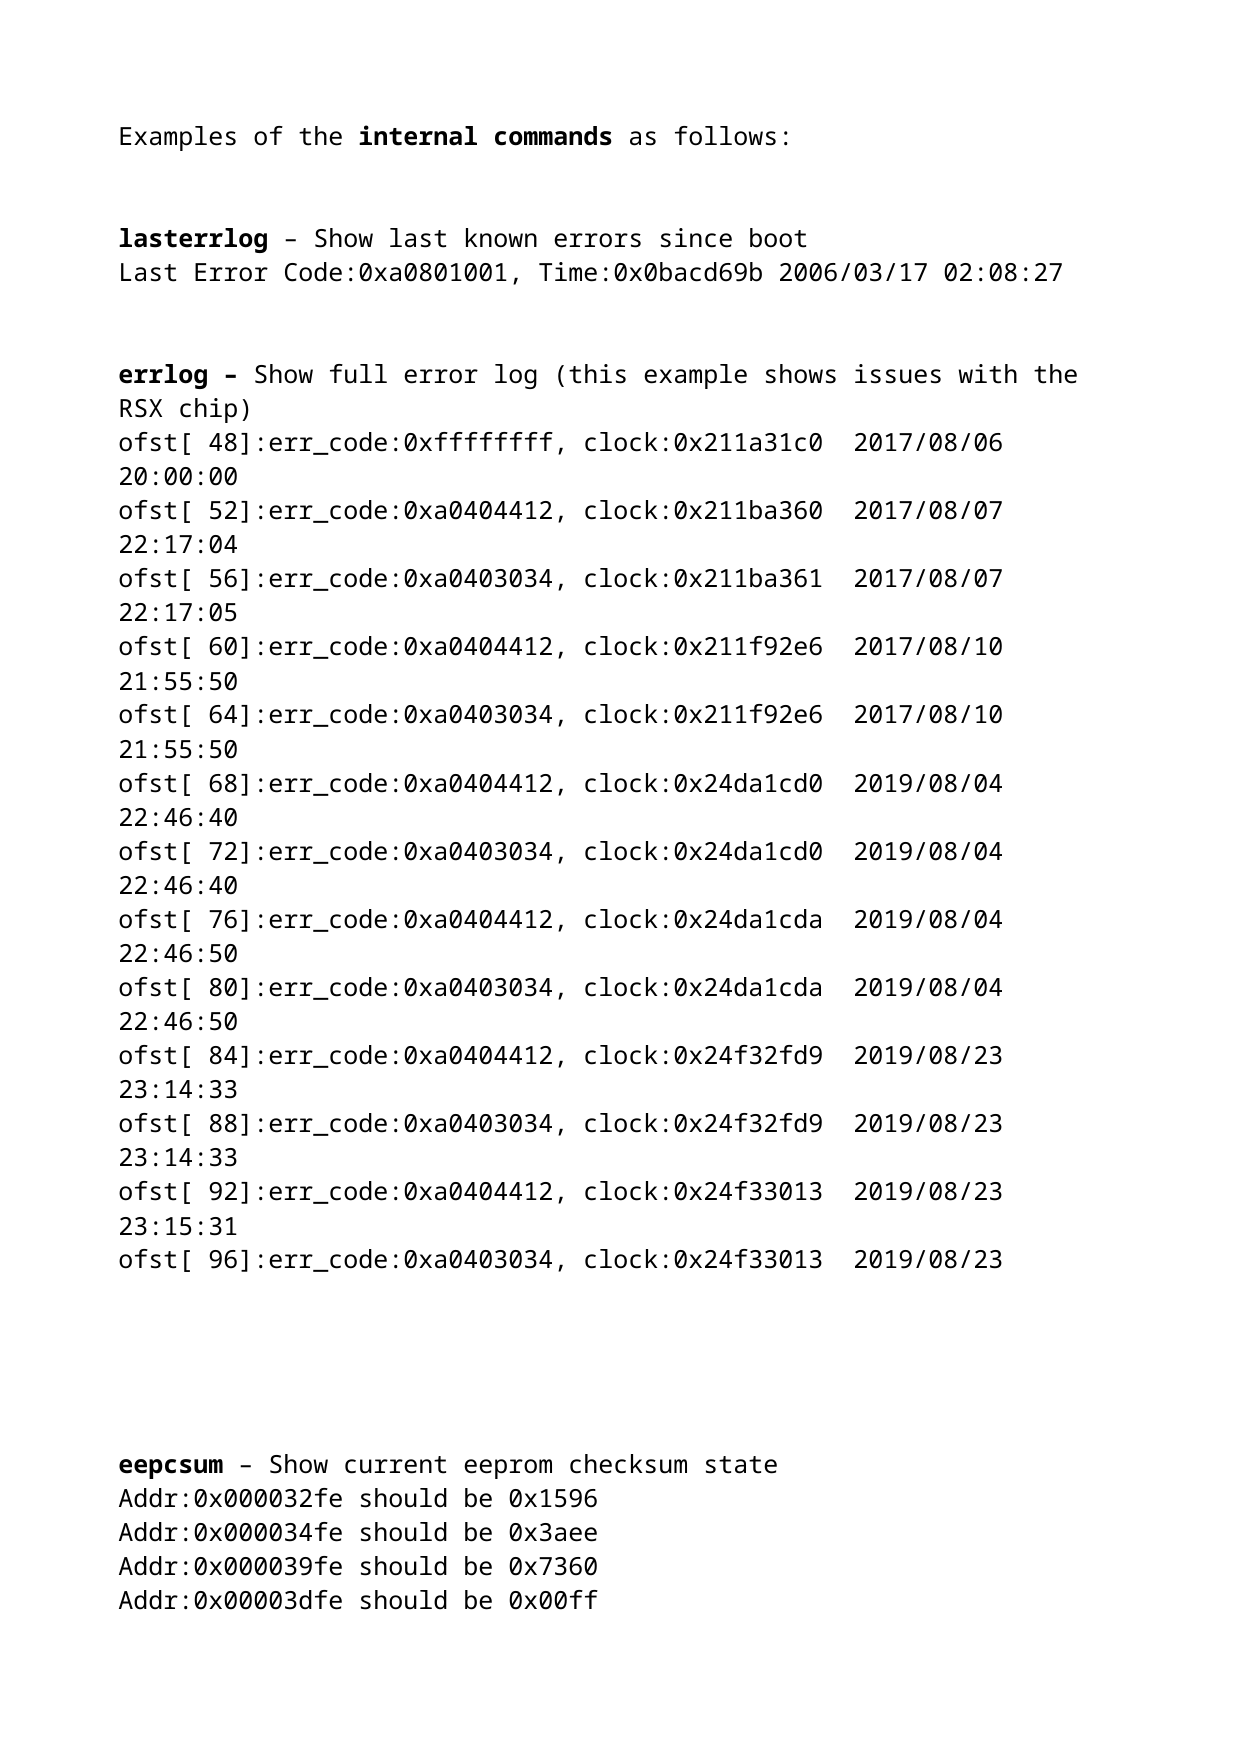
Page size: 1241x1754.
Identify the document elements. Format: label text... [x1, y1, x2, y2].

text errlog – Show full error log (this example shows issues with the RSX chip) ofst[ 48]:err_code:0xffffffff, clock:0x211a31c0 2017/08/06 20:00:00 ofst[ 52]:err_code:0xa0404412, clock:0x211ba360 2017/08/07 22:17:04 ofst[ 56]:err_code:0xa0403034, clock:0x211ba361 2017/08/07 22:17:05 ofst[ 60]:err_code:0xa0404412, clock:0x211f92e6 2017/08/10 21:55:50 ofst[ 64]:err_code:0xa0403034, clock:0x211f92e6 2017/08/10 21:55:50 ofst[ 68]:err_code:0xa0404412, clock:0x24da1cd0 2019/08/04 22:46:40 ofst[ 72]:err_code:0xa0403034, clock:0x24da1cd0 2019/08/04 22:46:40 ofst[ 76]:err_code:0xa0404412, clock:0x24da1cda 2019/08/04 22:46:50 ofst[ 80]:err_code:0xa0403034, clock:0x24da1cda 2019/08/04 22:46:50 ofst[ 84]:err_code:0xa0404412, clock:0x24f32fd9 2019/08/23 23:14:33 ofst[ 88]:err_code:0xa0403034, clock:0x24f32fd9 2019/08/23 23:14:33 ofst[ 92]:err_code:0xa0404412, clock:0x24f33013 2019/08/23 23:15:31 ofst[ 96]:err_code:0xa0403034, clock:0x24f33013 2019/08/23 [118, 322, 1122, 1310]
text eepcsum – Show current eeprom checksum state Addr:0x000032fe should be 0x1596 Addr:0x000034fe should be 0x3aee Addr:0x000039fe should be 0x7360 Addr:0x00003dfe should be 0x00ff [118, 1447, 1122, 1617]
text Examples of the internal commands as follows: lasterrlog – Show last known errors since boot Last Error Code:0xa0801001, Time:0x0bacd69b 2006/03/17 02:08:27 [118, 118, 1122, 288]
